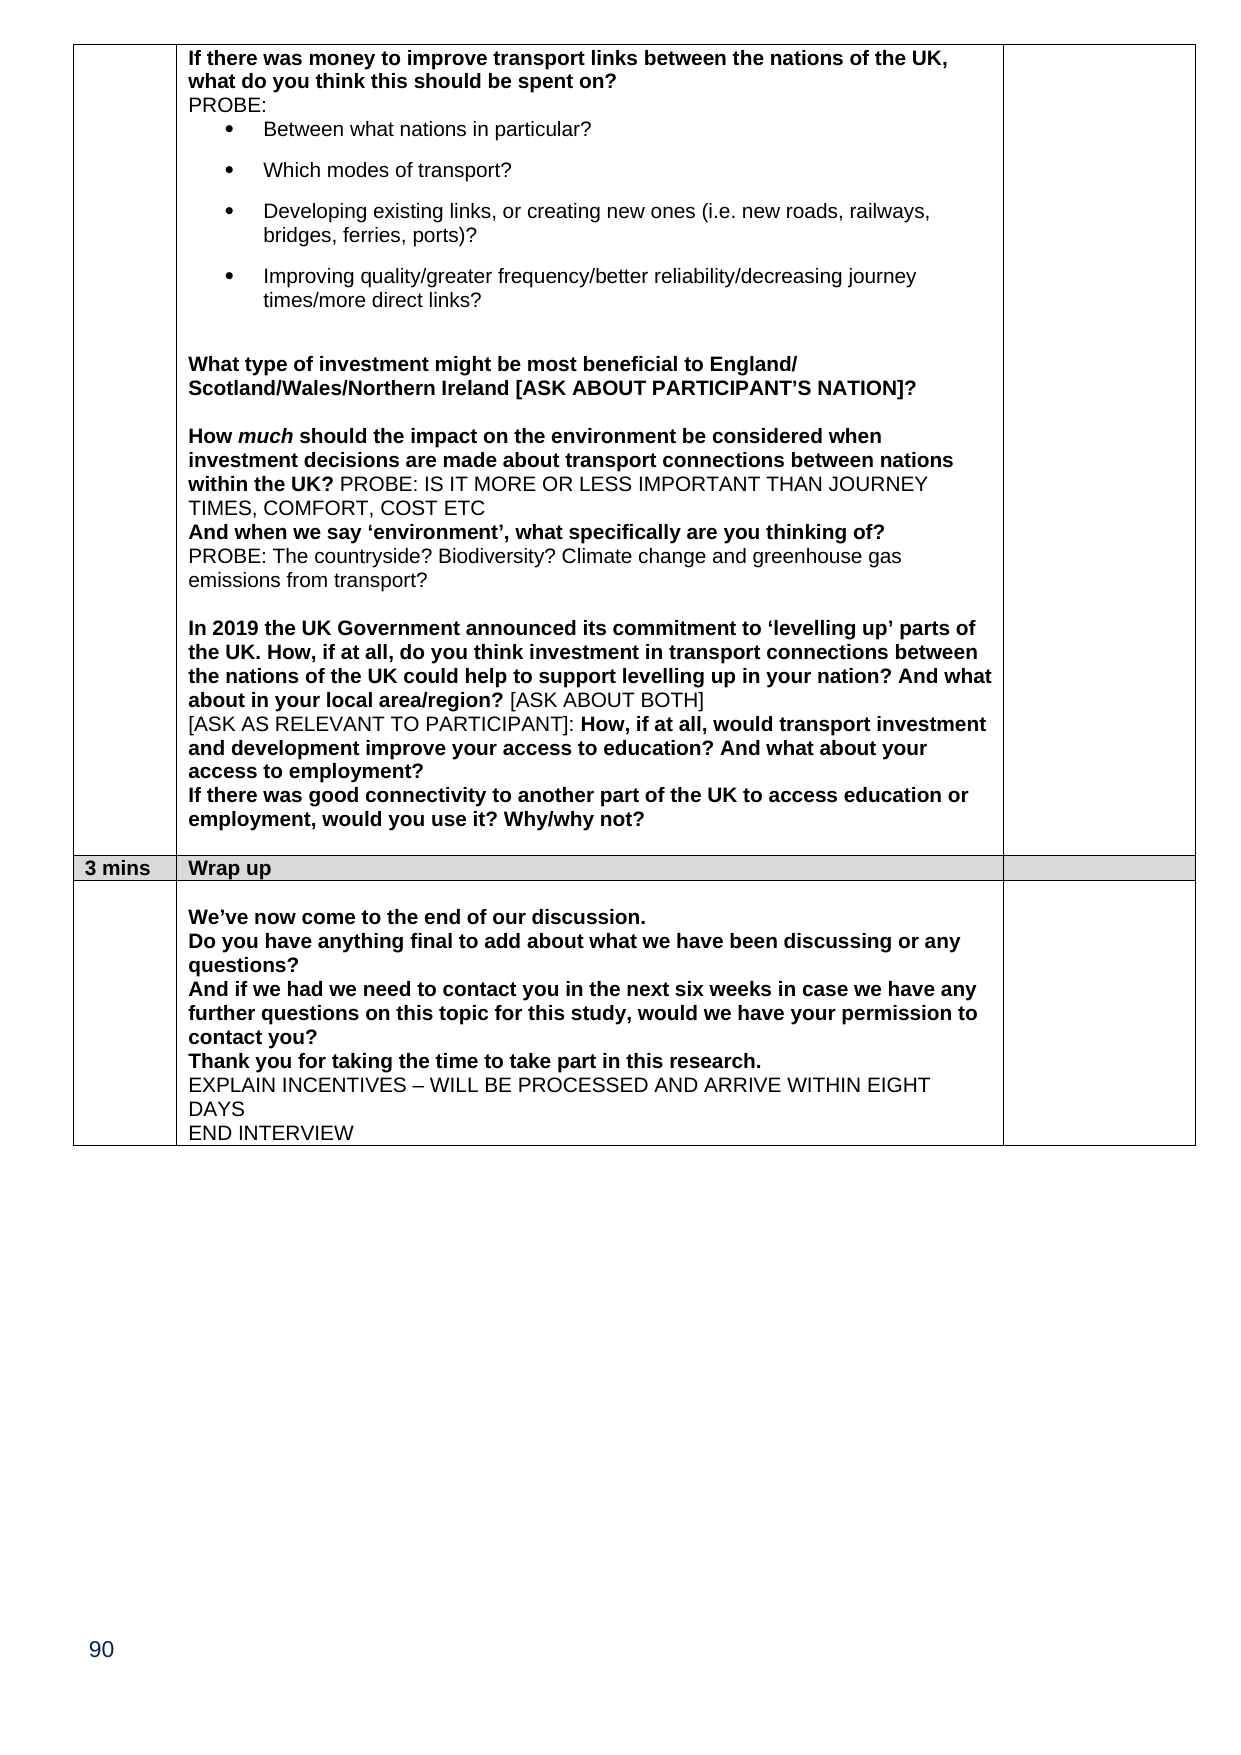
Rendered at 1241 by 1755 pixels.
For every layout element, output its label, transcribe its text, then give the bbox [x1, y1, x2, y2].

table_cell [1004, 881, 1195, 1145]
table_cell [1004, 856, 1195, 880]
table_cell [74, 45, 176, 855]
table_cell We’ve now come to the end of our discussion. Do you have anything final to add about what we have been discussing or any questions? And if we had we need to contact you in the next six weeks in case we have any further questions on this topic for this study, would we have your permission to contact you? Thank you for taking the time to take part in this research. EXPLAIN INCENTIVES – WILL BE PROCESSED AND ARRIVE WITHIN EIGHT DAYS END INTERVIEW [177, 881, 1003, 1145]
table_cell [1004, 45, 1195, 855]
table_cell 3 mins [74, 856, 176, 880]
table_cell If there was money to improve transport links between the nations of the UK, what do you think this should be spent on? PROBE: Between what nations in particular? Which modes of transport? Developing existing links, or creating new ones (i.e. new roads, railways, bridges, ferries, ports)? Improving quality/greater frequency/better reliability/decreasing journey times/more direct links? What type of investment might be most beneficial to England/ Scotland/Wales/Northern Ireland [ASK ABOUT PARTICIPANT’S NATION]? How much should the impact on the environment be considered when investment decisions are made about transport connections between nations within the UK? PROBE: IS IT MORE OR LESS IMPORTANT THAN JOURNEY TIMES, COMFORT, COST ETC And when we say ‘environment’, what specifically are you thinking of? PROBE: The countryside? Biodiversity? Climate change and greenhouse gas emissions from transport? In 2019 the UK Government announced its commitment to ‘levelling up’ parts of the UK. How, if at all, do you think investment in transport connections between the nations of the UK could help to support levelling up in your nation? And what about in your local area/region? [ASK ABOUT BOTH] [ASK AS RELEVANT TO PARTICIPANT]: How, if at all, would transport investment and development improve your access to education? And what about your access to employment? If there was good connectivity to another part of the UK to access education or employment, would you use it? Why/why not? [177, 45, 1003, 855]
table_cell [74, 881, 176, 1145]
table_cell Wrap up [177, 856, 1003, 880]
